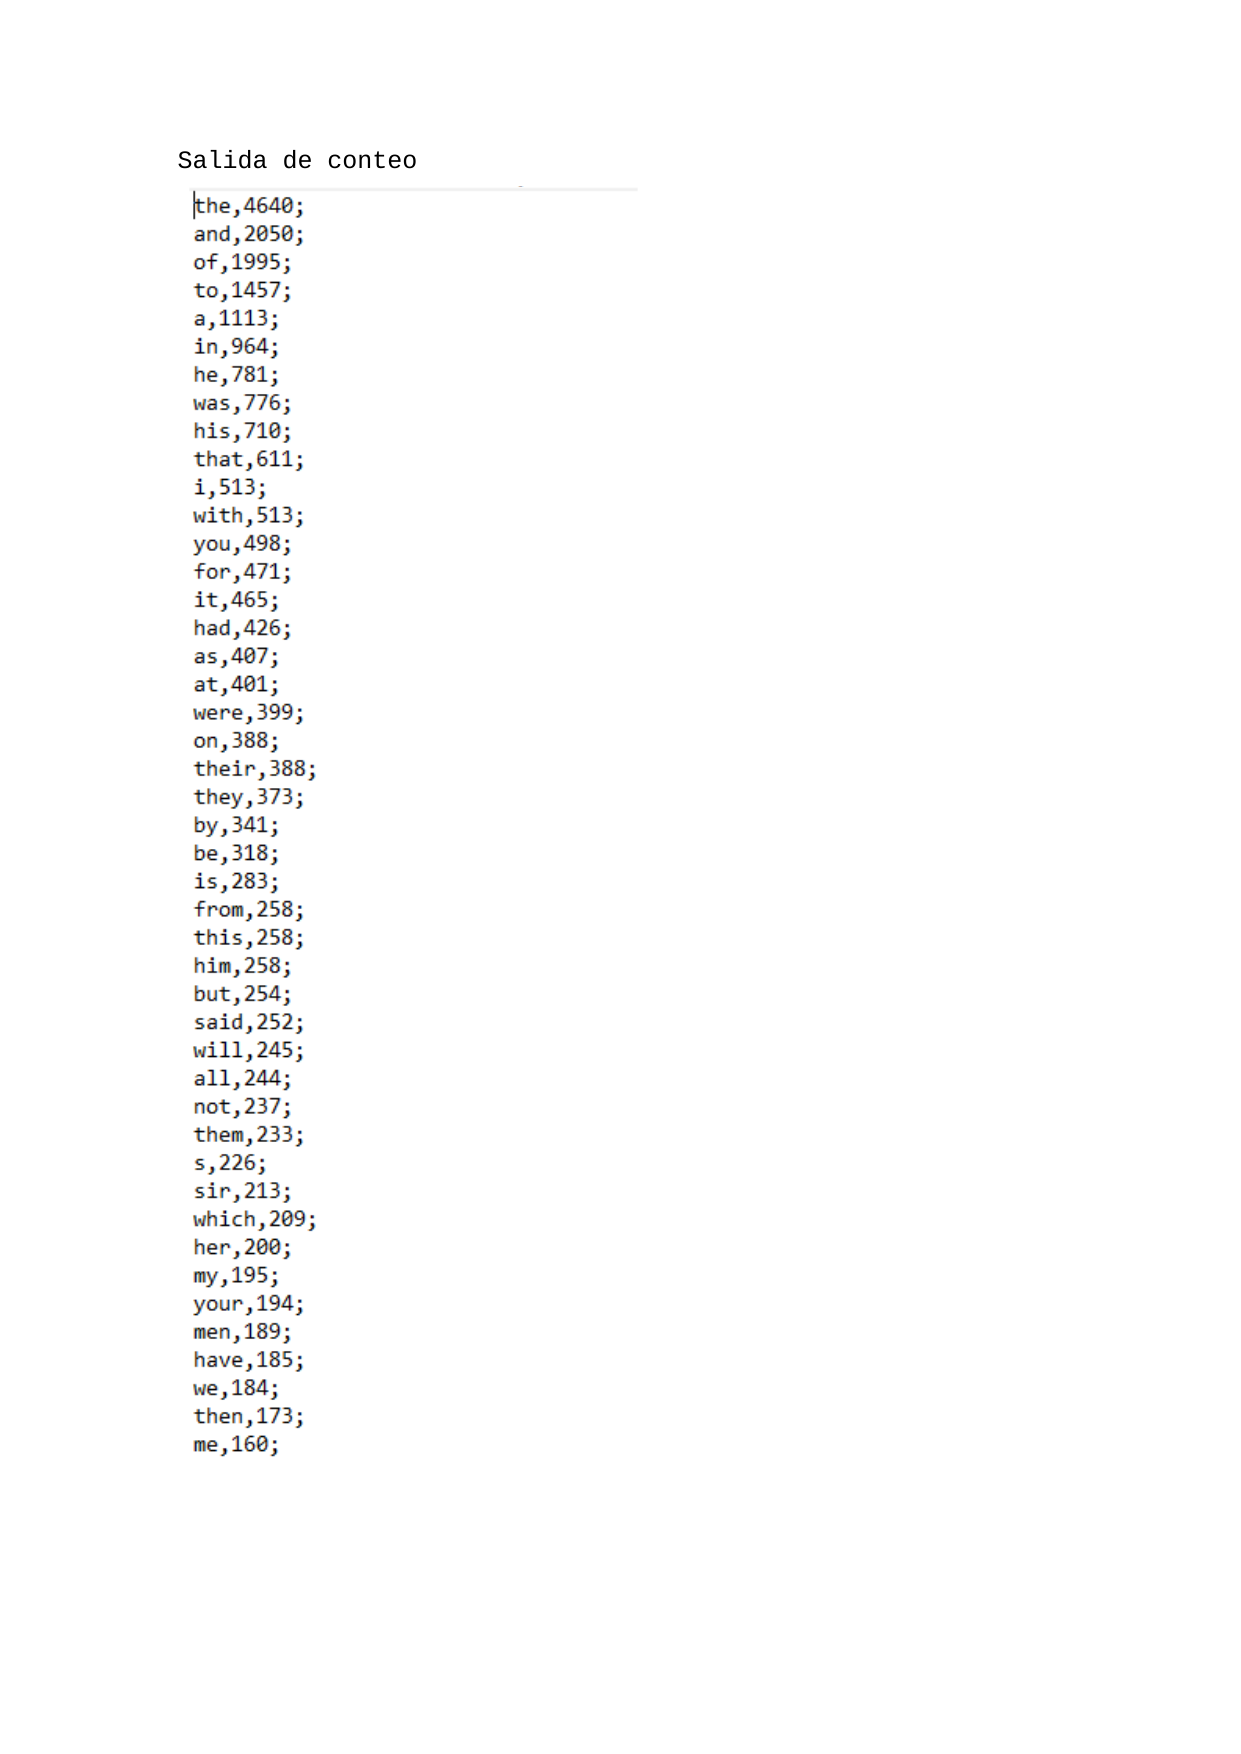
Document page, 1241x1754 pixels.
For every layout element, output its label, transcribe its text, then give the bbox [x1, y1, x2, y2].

picture [189, 186, 638, 1461]
text Salida de conteo [177, 148, 1063, 176]
